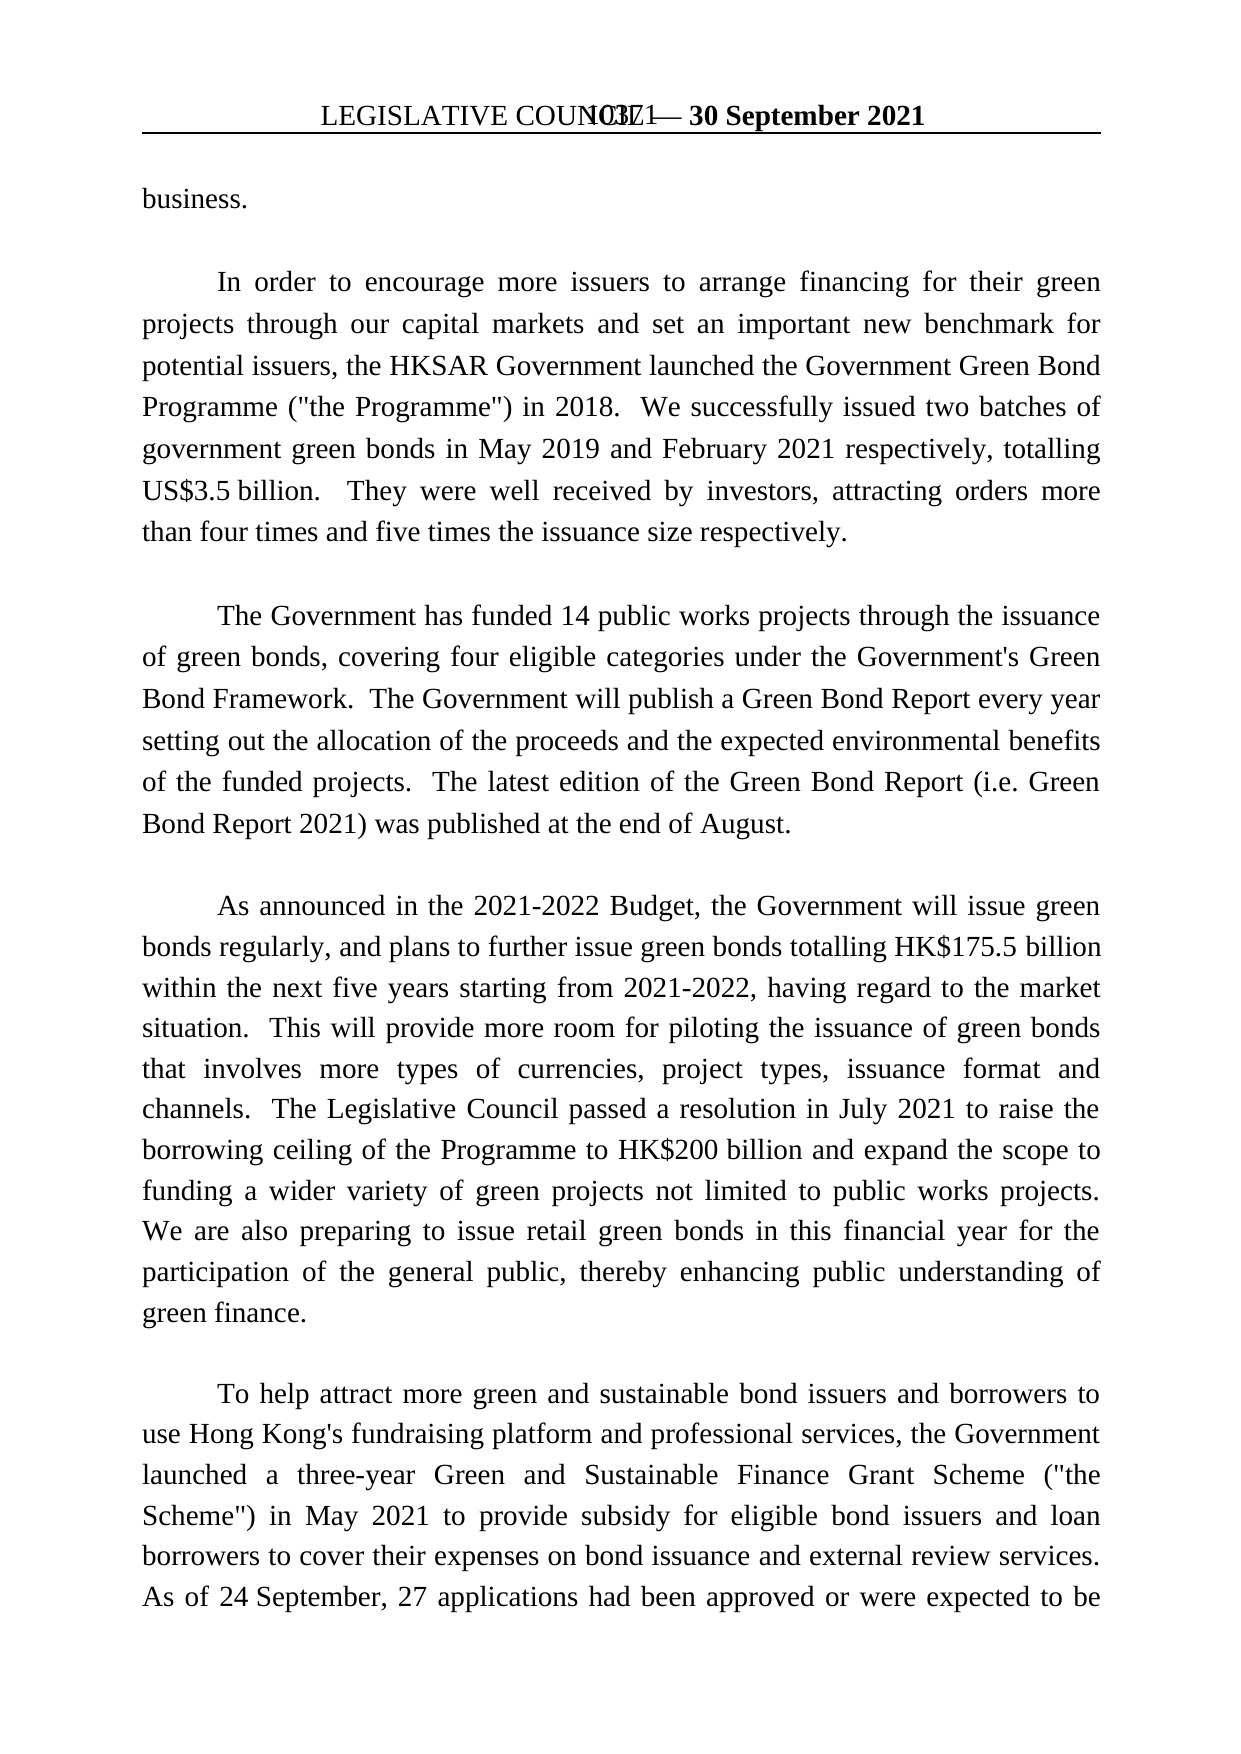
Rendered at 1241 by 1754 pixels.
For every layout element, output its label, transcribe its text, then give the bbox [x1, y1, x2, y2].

text To help attract more green and sustainable bond issuers and borrowers to use Hong Kong's fundraising platform and professional services, the Government launched a three-year Green and Sustainable Finance Grant Scheme ("the Scheme") in May 2021 to provide subsidy for eligible bond issuers and loan borrowers to cover their expenses on bond issuance and external review services. As of 24 September, 27 applications had been approved or were expected to be [142, 1369, 1101, 1613]
text As announced in the 2021-2022 Budget, the Government will issue green bonds regularly, and plans to further issue green bonds totalling HK$175.5 billion within the next five years starting from 2021-2022, having regard to the market situation. This will provide more room for piloting the issuance of green bonds that involves more types of currencies, project types, issuance format and channels. The Legislative Council passed a resolution in July 2021 to raise the borrowing ceiling of the Programme to HK$200 billion and expand the scope to funding a wider variety of green projects not limited to public works projects. We are also preparing to issue retail green bonds in this financial year for the participation of the general public, thereby enhancing public understanding of green finance. [142, 881, 1101, 1328]
text In order to encourage more issuers to arrange financing for their green projects through our capital markets and set an important new benchmark for potential issuers, the HKSAR Government launched the Government Green Bond Programme ("the Programme") in 2018. We successfully issued two batches of government green bonds in May 2019 and February 2021 respectively, totalling US$3.5 billion. They were well received by investors, attracting orders more than four times and five times the issuance size respectively. [142, 256, 1101, 548]
text The Government has funded 14 public works projects through the issuance of green bonds, covering four eligible categories under the Government's Green Bond Framework. The Government will publish a Green Bond Report every year setting out the allocation of the proceeds and the expected environmental benefits of the funded projects. The latest edition of the Green Bond Report (i.e. Green Bond Report 2021) was published at the end of August. [142, 590, 1101, 840]
text business. [142, 173, 1101, 215]
